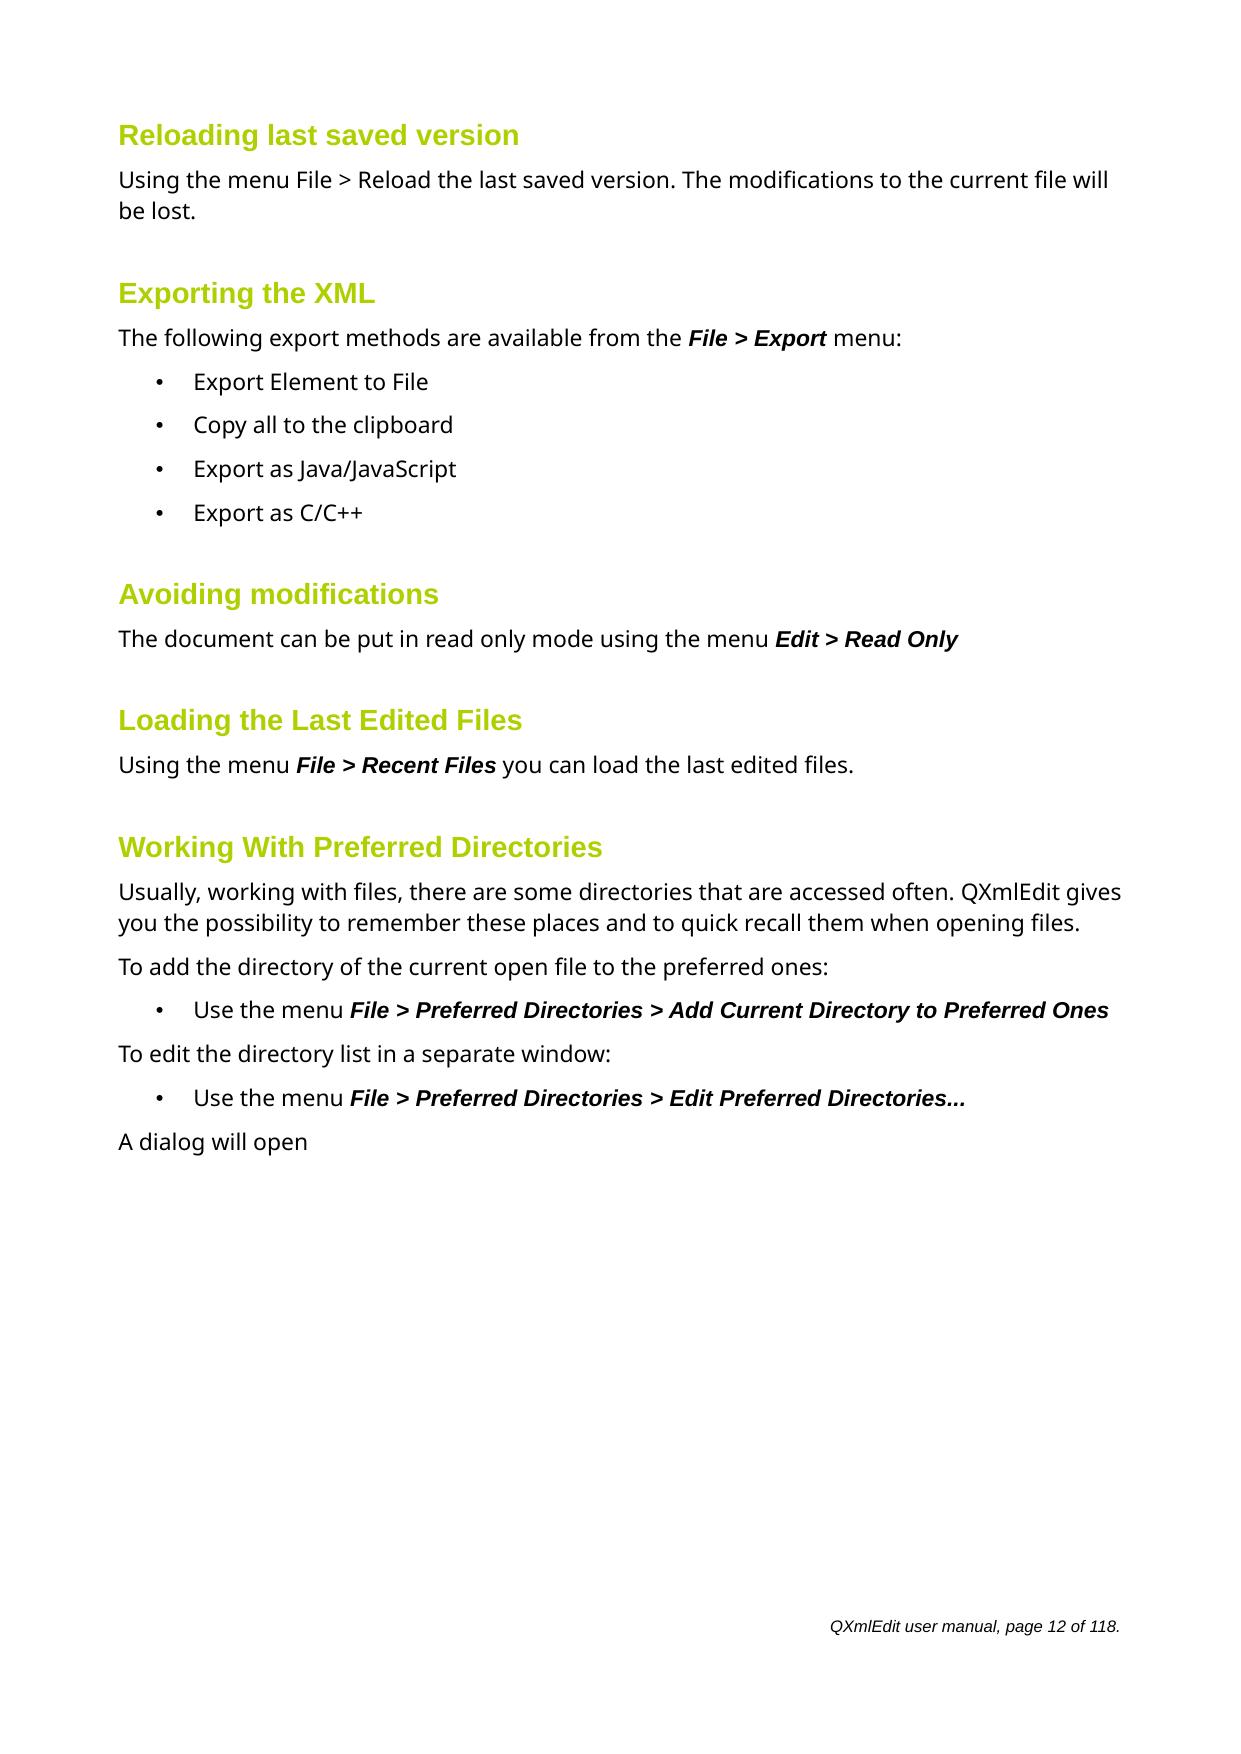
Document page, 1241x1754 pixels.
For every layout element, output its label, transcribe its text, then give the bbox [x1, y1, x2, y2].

text Using the menu File > Recent Files you can load the last edited files. [118, 749, 1122, 781]
text A dialog will open [118, 1126, 1122, 1157]
text To add the directory of the current open file to the preferred ones: [118, 951, 1122, 982]
text The following export methods are available from the File > Export menu: [118, 322, 1122, 353]
text Usually, working with files, there are some directories that are accessed often. QXmlEdit gives you the possibility to remember these places and to quick recall them when opening files. [118, 876, 1122, 938]
subtitle Reloading last saved version [118, 118, 1122, 152]
text To edit the directory list in a separate window: [118, 1038, 1122, 1069]
list Export as Java/JavaScript [156, 453, 1122, 484]
list Use the menu File > Preferred Directories > Add Current Directory to Preferred Ones [156, 994, 1122, 1026]
subtitle Exporting the XML [118, 276, 1122, 309]
subtitle Avoiding modifications [118, 577, 1122, 611]
subtitle Working With Preferred Directories [118, 830, 1122, 863]
list Copy all to the clipboard [156, 409, 1122, 440]
list Use the menu File > Preferred Directories > Edit Preferred Directories... [156, 1082, 1122, 1113]
list Export Element to File [156, 365, 1122, 397]
text The document can be put in read only mode using the menu Edit > Read Only [118, 623, 1122, 654]
text Using the menu File > Reload the last saved version. The modifications to the current file will be lost. [118, 164, 1122, 227]
list Export as C/C++ [156, 497, 1122, 528]
subtitle Loading the Last Edited Files [118, 703, 1122, 737]
